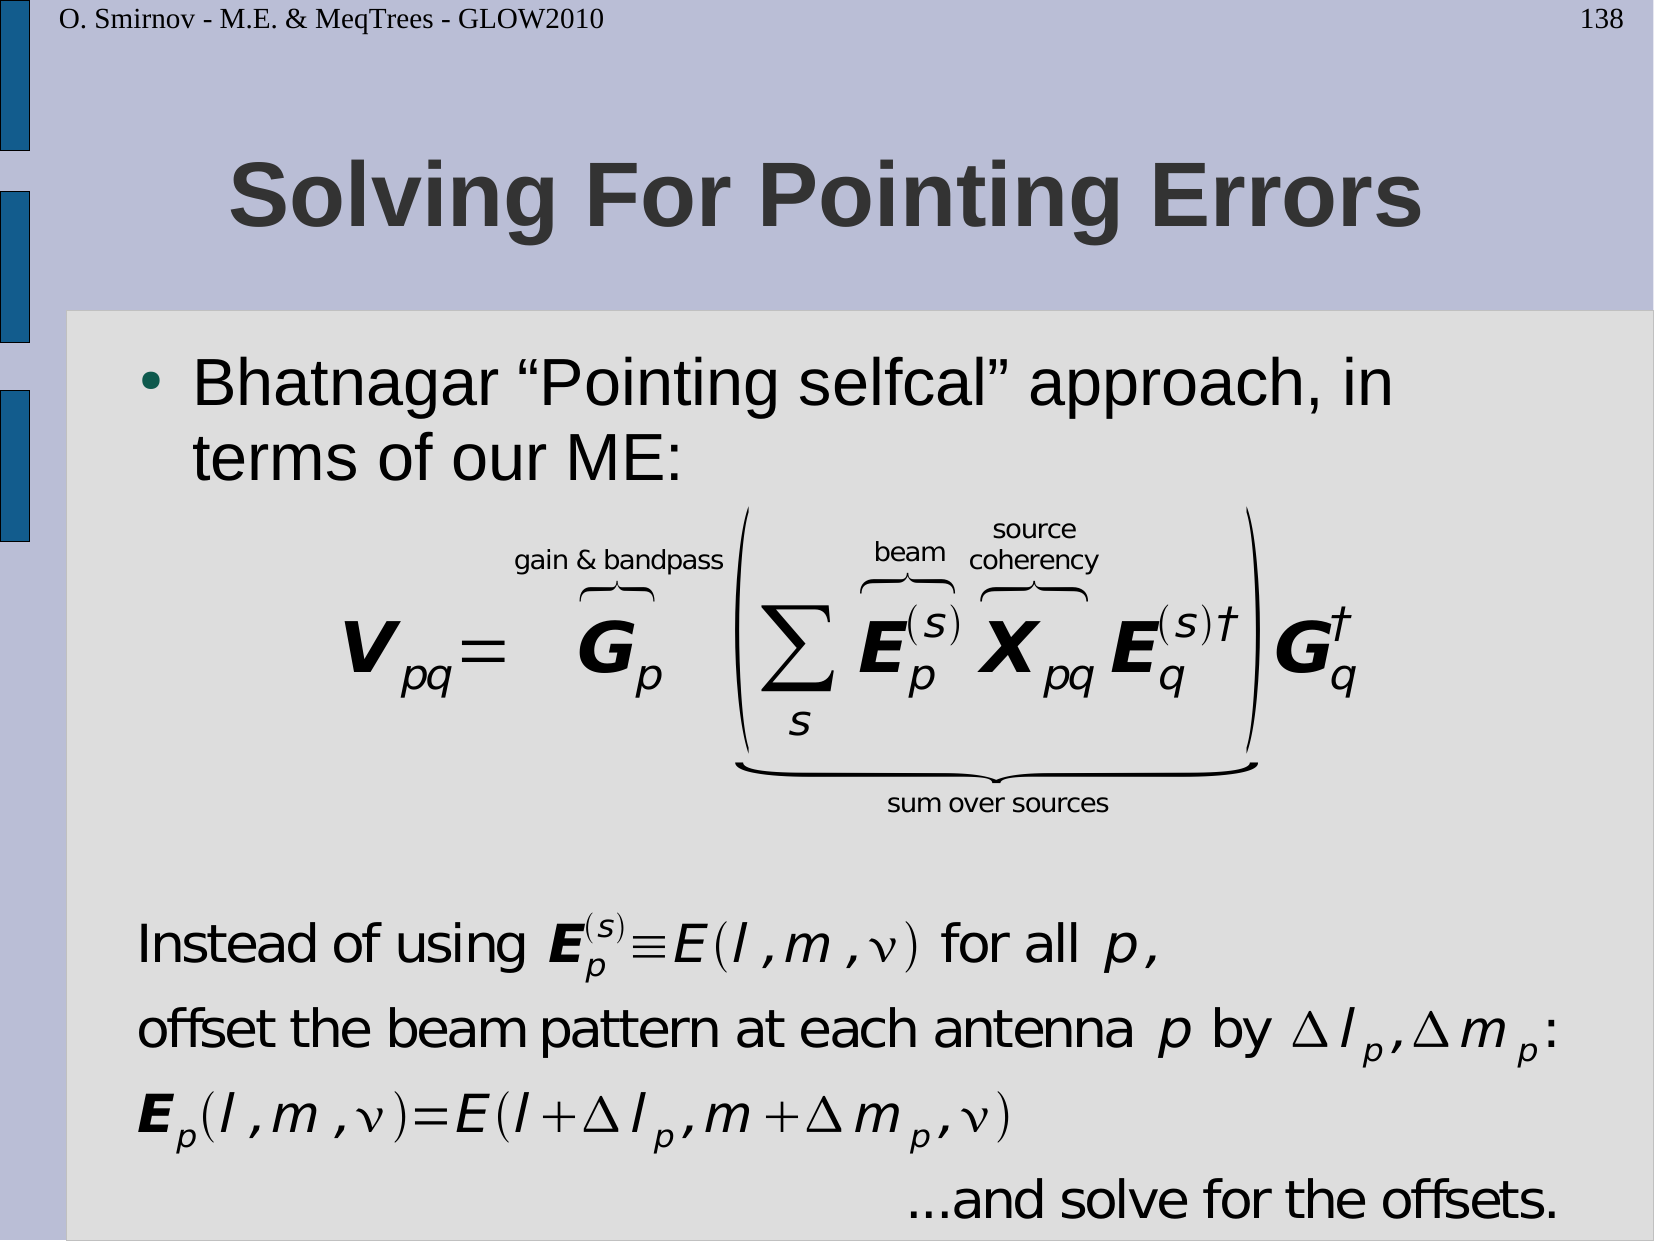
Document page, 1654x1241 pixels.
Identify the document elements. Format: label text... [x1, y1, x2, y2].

list Bhatnagar “Pointing selfcal” approach, in terms of our ME: [121, 344, 1534, 1127]
title Solving For Pointing Errors [121, 91, 1534, 299]
chart [129, 501, 1565, 1234]
